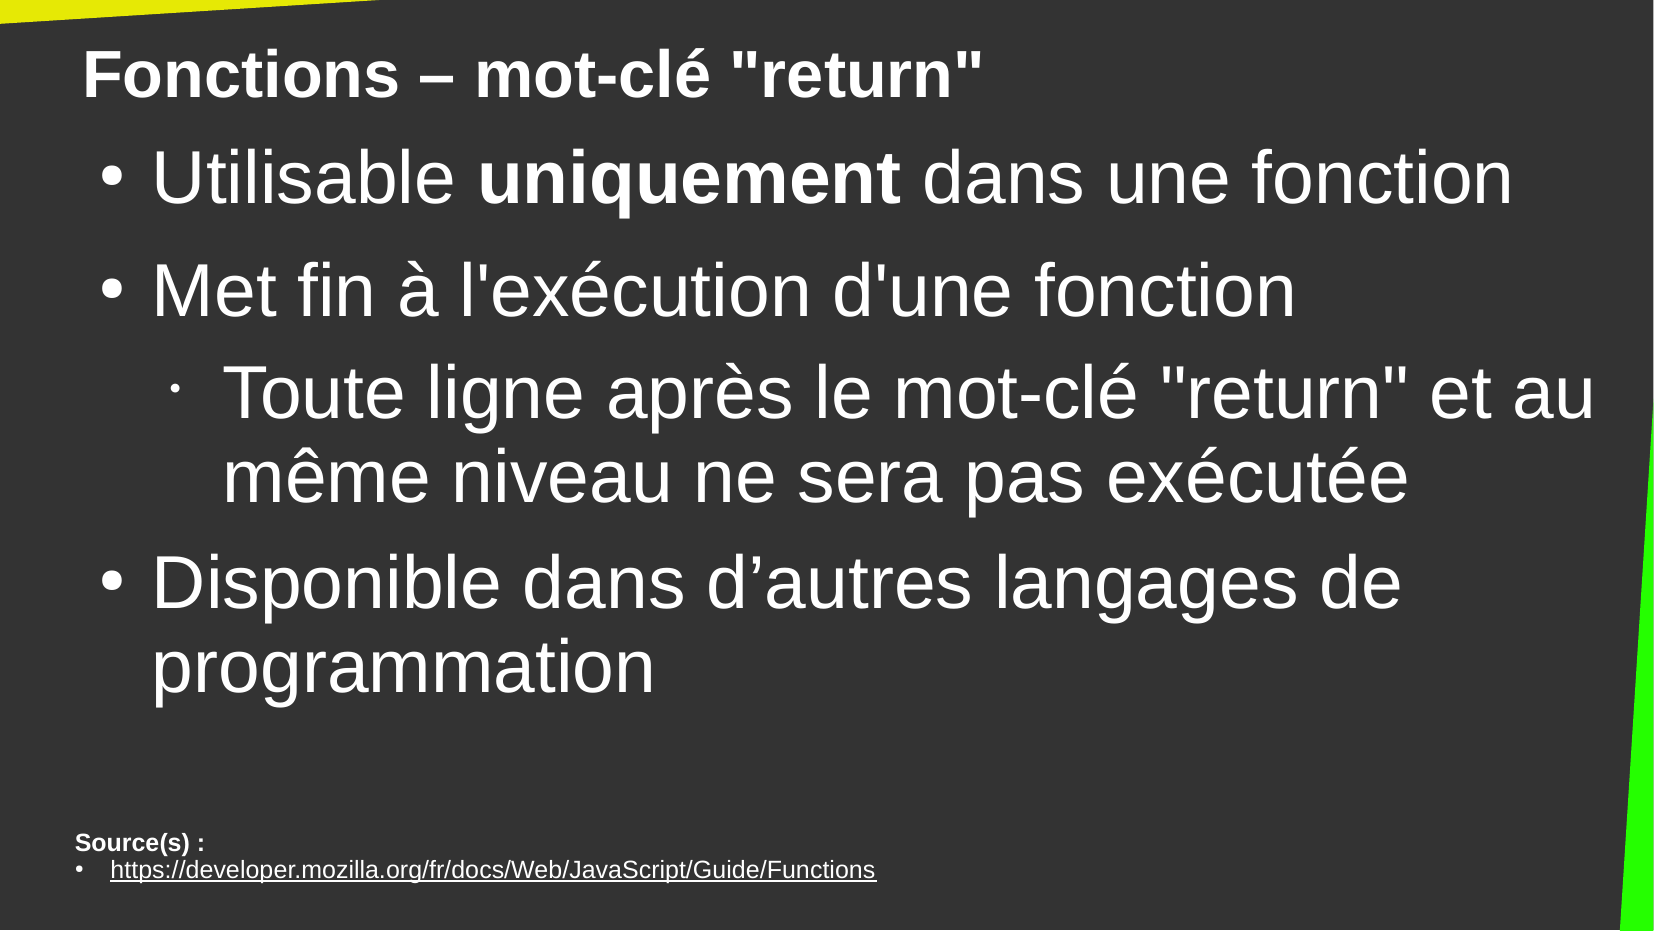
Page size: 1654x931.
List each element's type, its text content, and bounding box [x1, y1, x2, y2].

text_box [0, 0, 380, 24]
text_box Source(s) : https://developer.mozilla.org/fr/docs/Web/JavaScript/Guide/Functions [60, 820, 1583, 892]
list Utilisable uniquement dans une fonction Met fin à l'exécution d'une fonction Toute ligne après le mot-clé "return" et au même niveau ne sera pas exécutée Disponible dans d’autres langages de programmation [80, 135, 1620, 733]
title Fonctions – mot-clé "return" [82, 37, 1571, 114]
text_box [1619, 390, 1654, 931]
